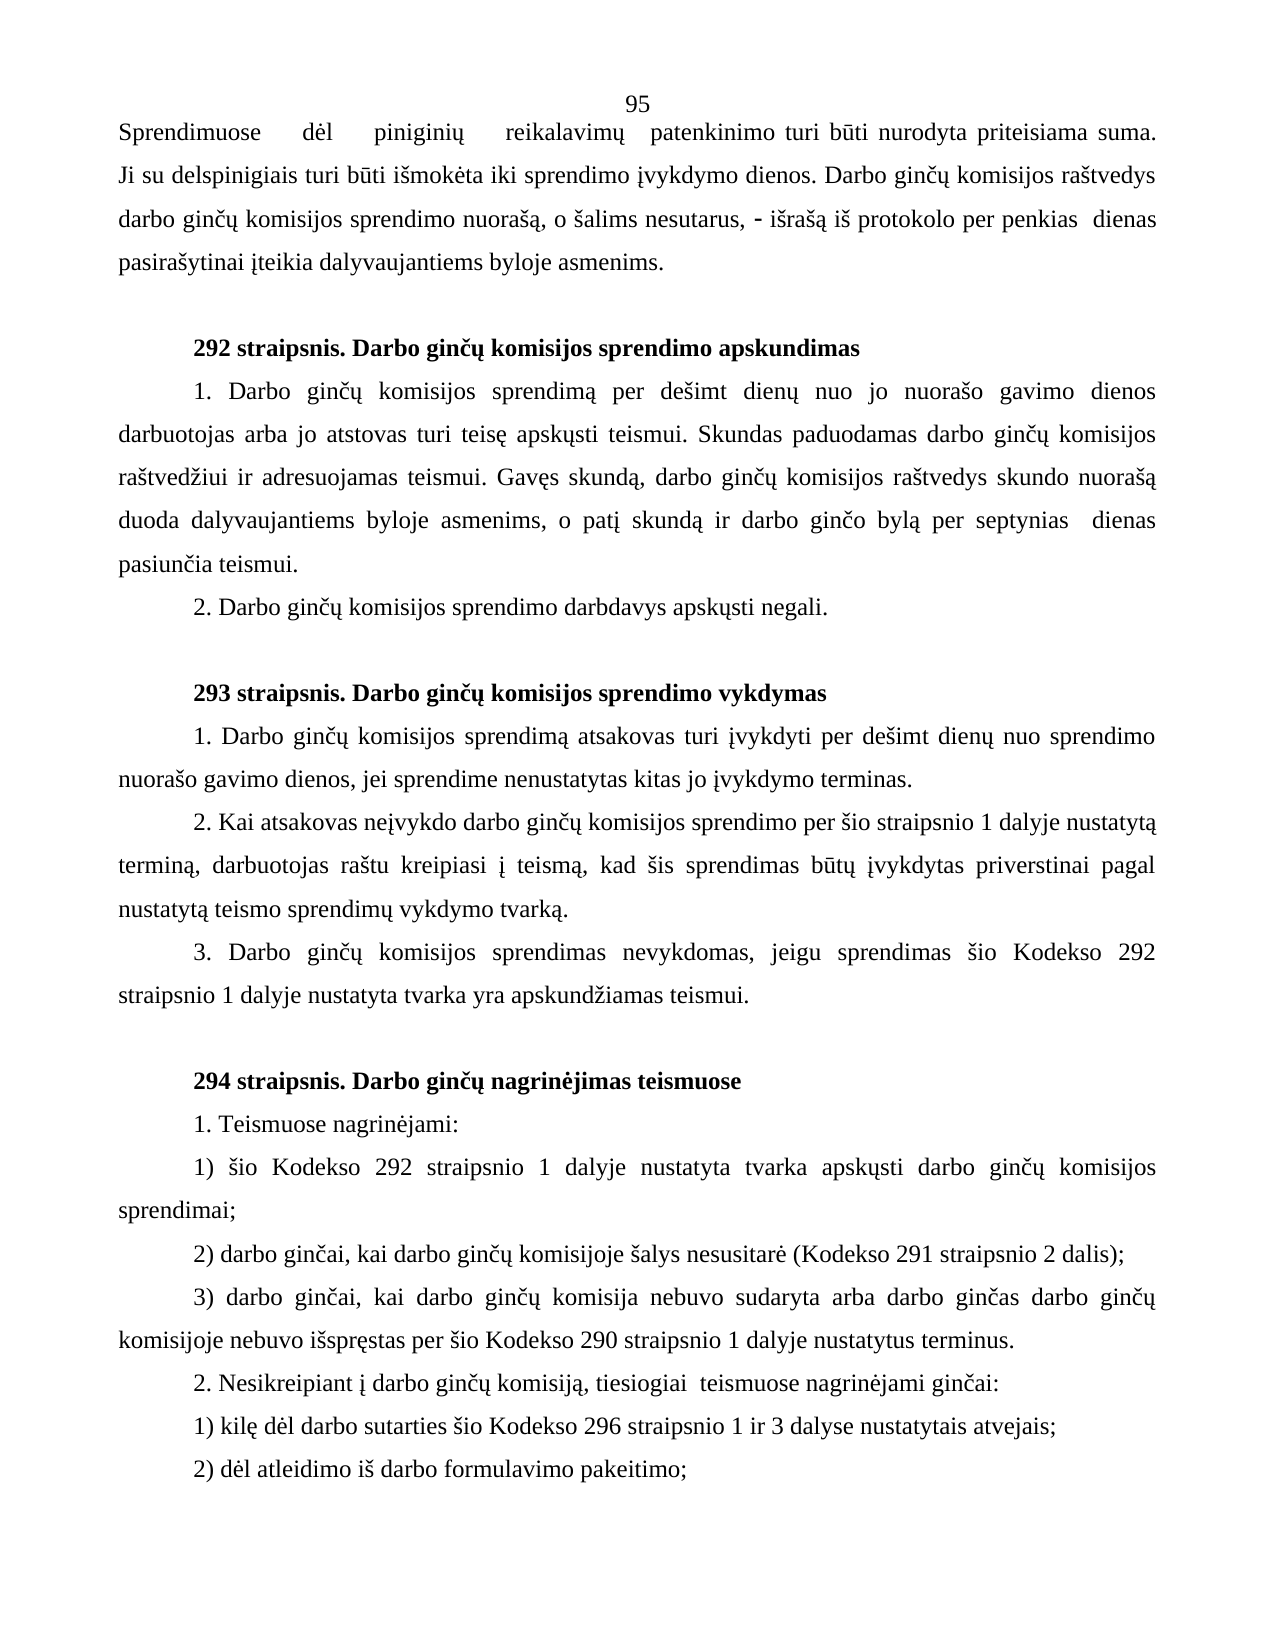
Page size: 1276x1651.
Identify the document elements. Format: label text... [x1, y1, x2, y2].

text 2) dėl atleidimo iš darbo formulavimo pakeitimo; [118, 1454, 1157, 1483]
text 1. Darbo ginčų komisijos sprendimą per dešimt dienų nuo jo nuorašo gavimo dienos darbuotojas arba jo atstovas turi teisę apskųsti teismui. Skundas paduodamas darbo ginčų komisijos raštvedžiui ir adresuojamas teismui. Gavęs skundą, darbo ginčų komisijos raštvedys skundo nuorašą duoda dalyvaujantiems byloje asmenims, o patį skundą ir darbo ginčo bylą per septynias dienas pasiunčia teismui. [118, 376, 1157, 577]
text 2) darbo ginčai, kai darbo ginčų komisijoje šalys nesusitarė (Kodekso 291 straipsnio 2 dalis); [118, 1239, 1157, 1267]
text 1) šio Kodekso 292 straipsnio 1 dalyje nustatyta tvarka apskųsti darbo ginčų komisijos sprendimai; [118, 1152, 1157, 1224]
text 3. Darbo ginčų komisijos sprendimas nevykdomas, jeigu sprendimas šio Kodekso 292 straipsnio 1 dalyje nustatyta tvarka yra apskundžiamas teismui. [118, 937, 1157, 1009]
text 2. Nesikreipiant į darbo ginčų komisiją, tiesiogiai teismuose nagrinėjami ginčai: [118, 1368, 1157, 1397]
text 1. Darbo ginčų komisijos sprendimą atsakovas turi įvykdyti per dešimt dienų nuo sprendimo nuorašo gavimo dienos, jei sprendime nenustatytas kitas jo įvykdymo terminas. [118, 721, 1157, 793]
text 293 straipsnis. Darbo ginčų komisijos sprendimo vykdymas [118, 678, 1157, 707]
text 1) kilę dėl darbo sutarties šio Kodekso 296 straipsnio 1 ir 3 dalyse nustatytais atvejais; [118, 1411, 1157, 1440]
text 292 straipsnis. Darbo ginčų komisijos sprendimo apskundimas [118, 333, 1157, 362]
text 3) darbo ginčai, kai darbo ginčų komisija nebuvo sudaryta arba darbo ginčas darbo ginčų komisijoje nebuvo išspręstas per šio Kodekso 290 straipsnio 1 dalyje nustatytus terminus. [118, 1282, 1157, 1354]
text 2. Darbo ginčų komisijos sprendimo darbdavys apskųsti negali. [118, 592, 1157, 621]
text Sprendimuose dėl piniginių reikalavimų patenkinimo turi būti nurodyta priteisiama suma. Ji su delspinigiais turi būti išmokėta iki sprendimo įvykdymo dienos. Darbo ginčų komisijos raštvedys darbo ginčų komisijos sprendimo nuorašą, o šalims nesutarus,  išrašą iš protokolo per penkias dienas pasirašytinai įteikia dalyvaujantiems byloje asmenims. [118, 117, 1157, 276]
text 1. Teismuose nagrinėjami: [118, 1109, 1157, 1138]
text 2. Kai atsakovas neįvykdo darbo ginčų komisijos sprendimo per šio straipsnio 1 dalyje nustatytą terminą, darbuotojas raštu kreipiasi į teismą, kad šis sprendimas būtų įvykdytas priverstinai pagal nustatytą teismo sprendimų vykdymo tvarką. [118, 807, 1157, 922]
text 294 straipsnis. Darbo ginčų nagrinėjimas teismuose [118, 1066, 1157, 1095]
